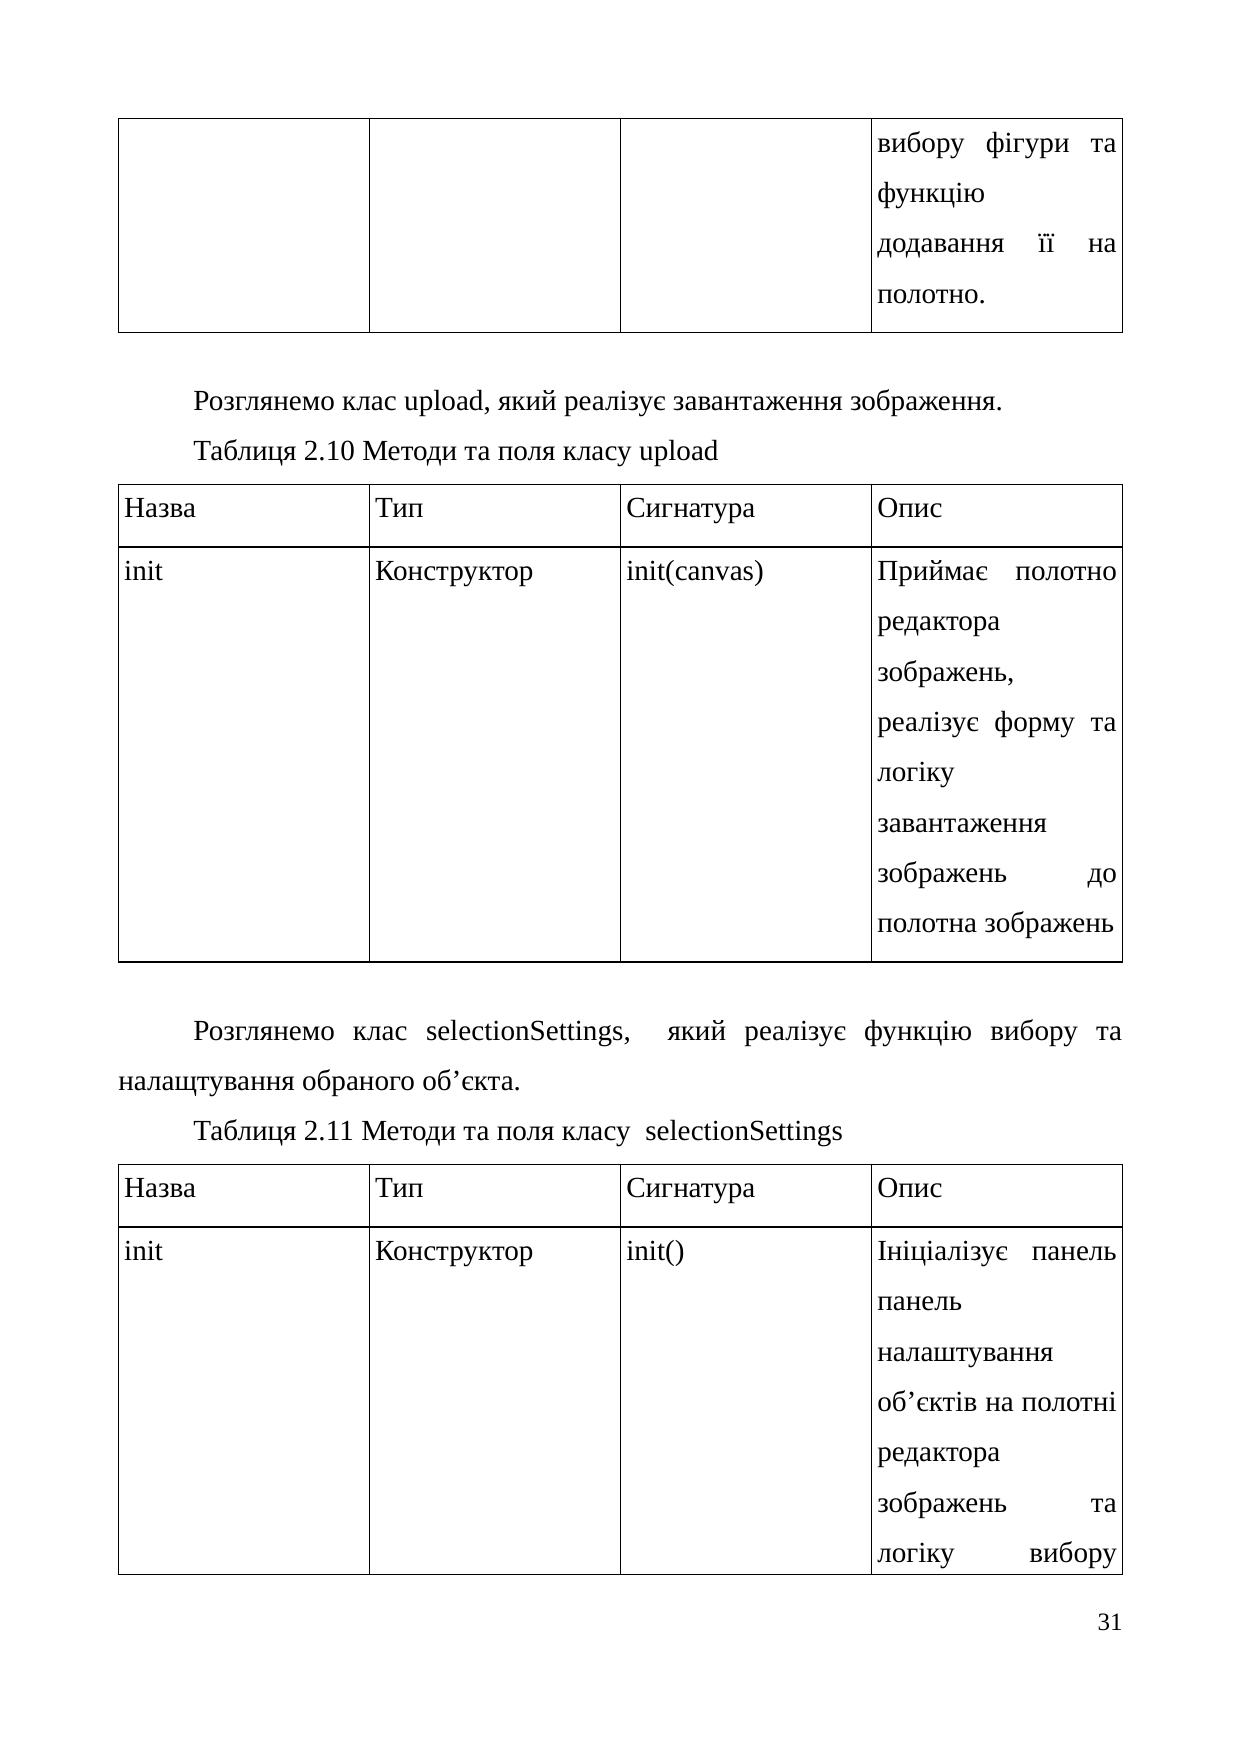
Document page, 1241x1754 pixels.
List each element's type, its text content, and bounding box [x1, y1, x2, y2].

table_cell Ініціалізує панель панель налаштування об’єктів на полотні редактора зображень та логіку вибору [872, 1228, 1122, 1574]
table_cell init [119, 1228, 369, 1574]
table_cell вибору фігури та функцію додавання її на полотно. [872, 119, 1122, 332]
text Розглянемо клас upload, який реалізує завантаження зображення. [118, 383, 1122, 417]
table_cell [370, 119, 620, 332]
table_header Сигнатура [621, 485, 871, 546]
table_header Опис [872, 485, 1122, 546]
table_header Назва [119, 485, 369, 546]
table_cell Конструктор [370, 548, 620, 961]
table_cell Приймає полотно редактора зображень, реалізує форму та логіку завантаження зображень до полотна зображень [872, 548, 1122, 961]
table_cell [119, 119, 369, 332]
table_cell init() [621, 1228, 871, 1574]
table_header Назва [119, 1165, 369, 1226]
text Розглянемо клас selectionSettings, який реалізує функцію вибору та налащтування обраного об’єкта. [118, 1013, 1122, 1097]
table_header Сигнатура [621, 1165, 871, 1226]
table_header Тип [370, 485, 620, 546]
text Таблиця 2.11 Методи та поля класу selectionSettings [118, 1113, 1122, 1147]
table_cell [621, 119, 871, 332]
table_header Опис [872, 1165, 1122, 1226]
table_cell init [119, 548, 369, 961]
table_cell init(canvas) [621, 548, 871, 961]
text Таблиця 2.10 Методи та поля класу upload [118, 433, 1122, 467]
table_header Тип [370, 1165, 620, 1226]
table_cell Конструктор [370, 1228, 620, 1574]
